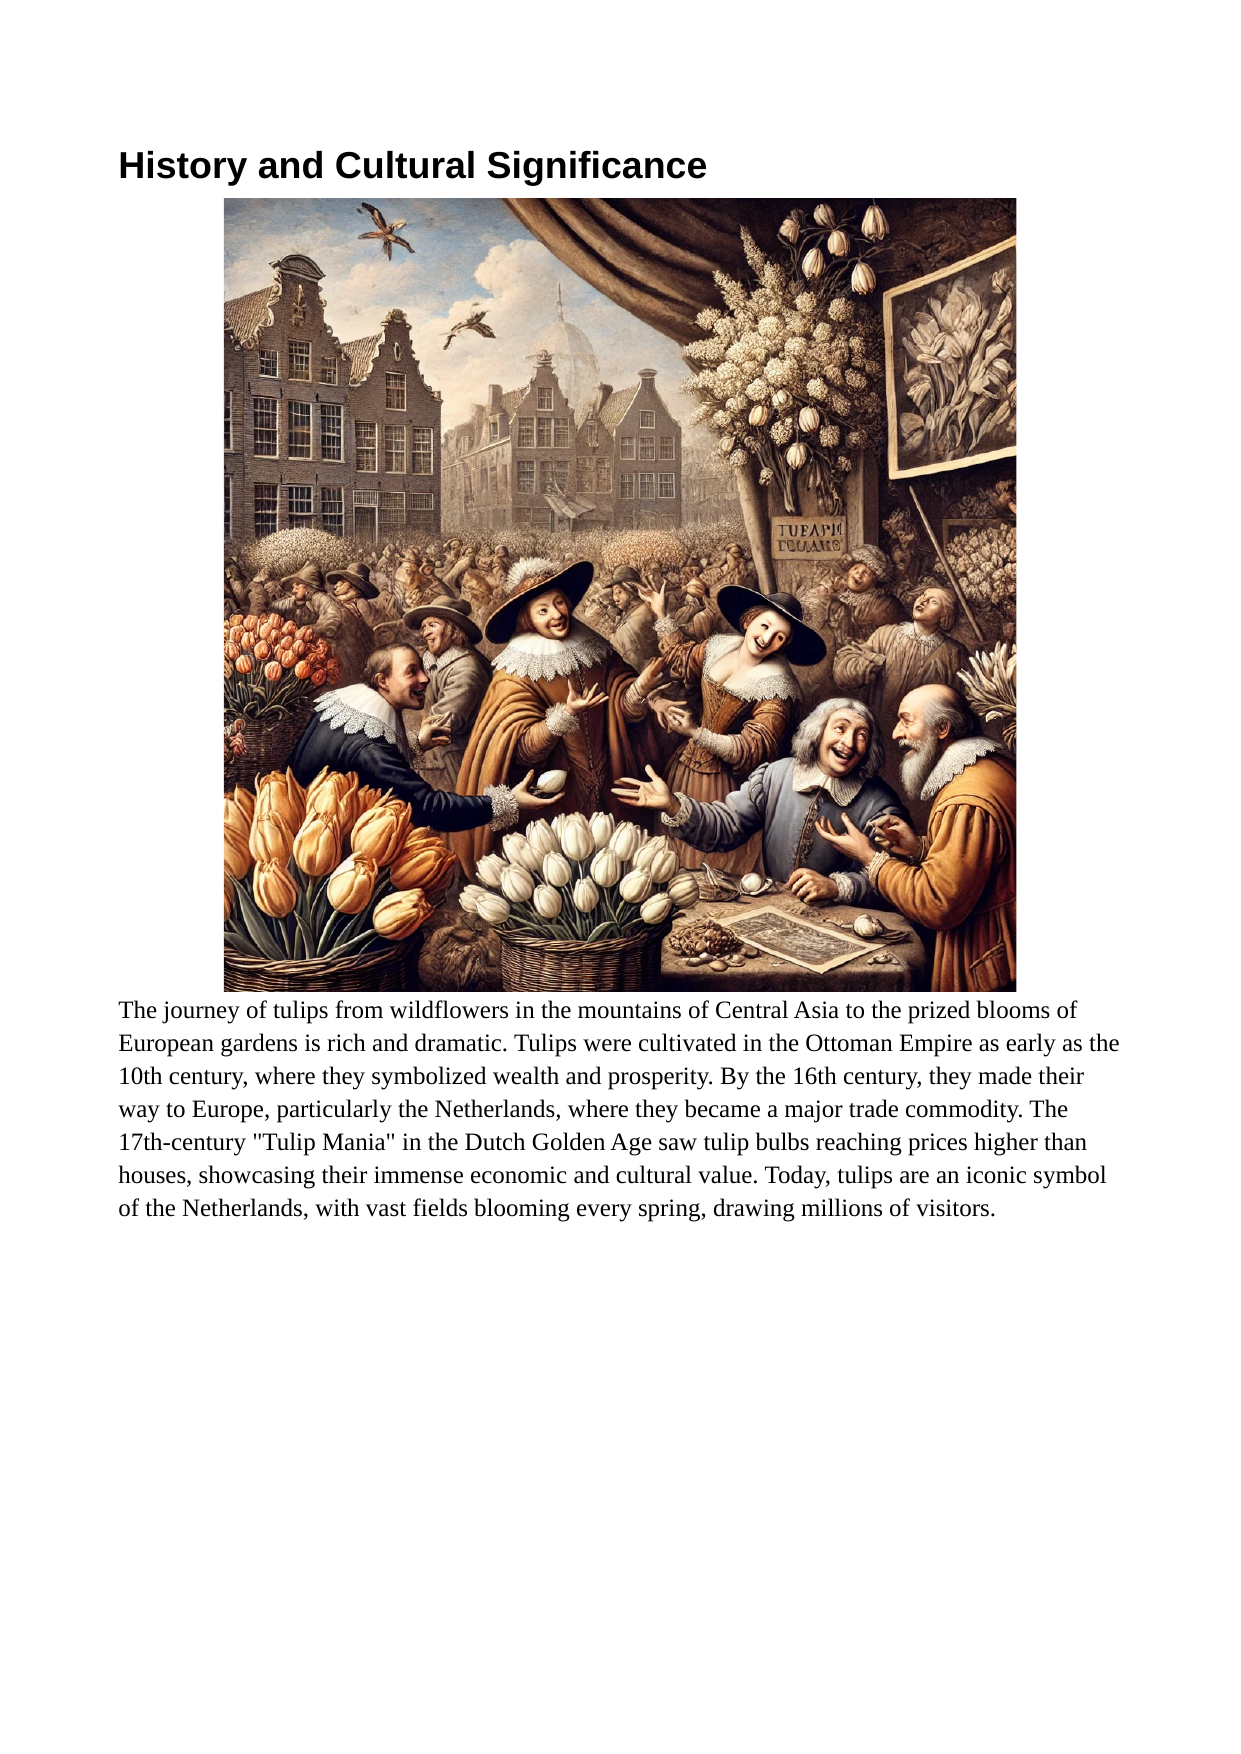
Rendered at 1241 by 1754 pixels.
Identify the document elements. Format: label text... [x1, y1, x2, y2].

picture [223, 198, 1017, 992]
text The journey of tulips from wildflowers in the mountains of Central Asia to the prized blooms of European gardens is rich and dramatic. Tulips were cultivated in the Ottoman Empire as early as the 10th century, where they symbolized wealth and prosperity. By the 16th century, they made their way to Europe, particularly the Netherlands, where they became a major trade commodity. The 17th-century "Tulip Mania" in the Dutch Golden Age saw tulip bulbs reaching prices higher than houses, showcasing their immense economic and cultural value. Today, tulips are an iconic symbol of the Netherlands, with vast fields blooming every spring, drawing millions of visitors. [118, 992, 1122, 1222]
subtitle History and Cultural Significance [118, 143, 1122, 186]
